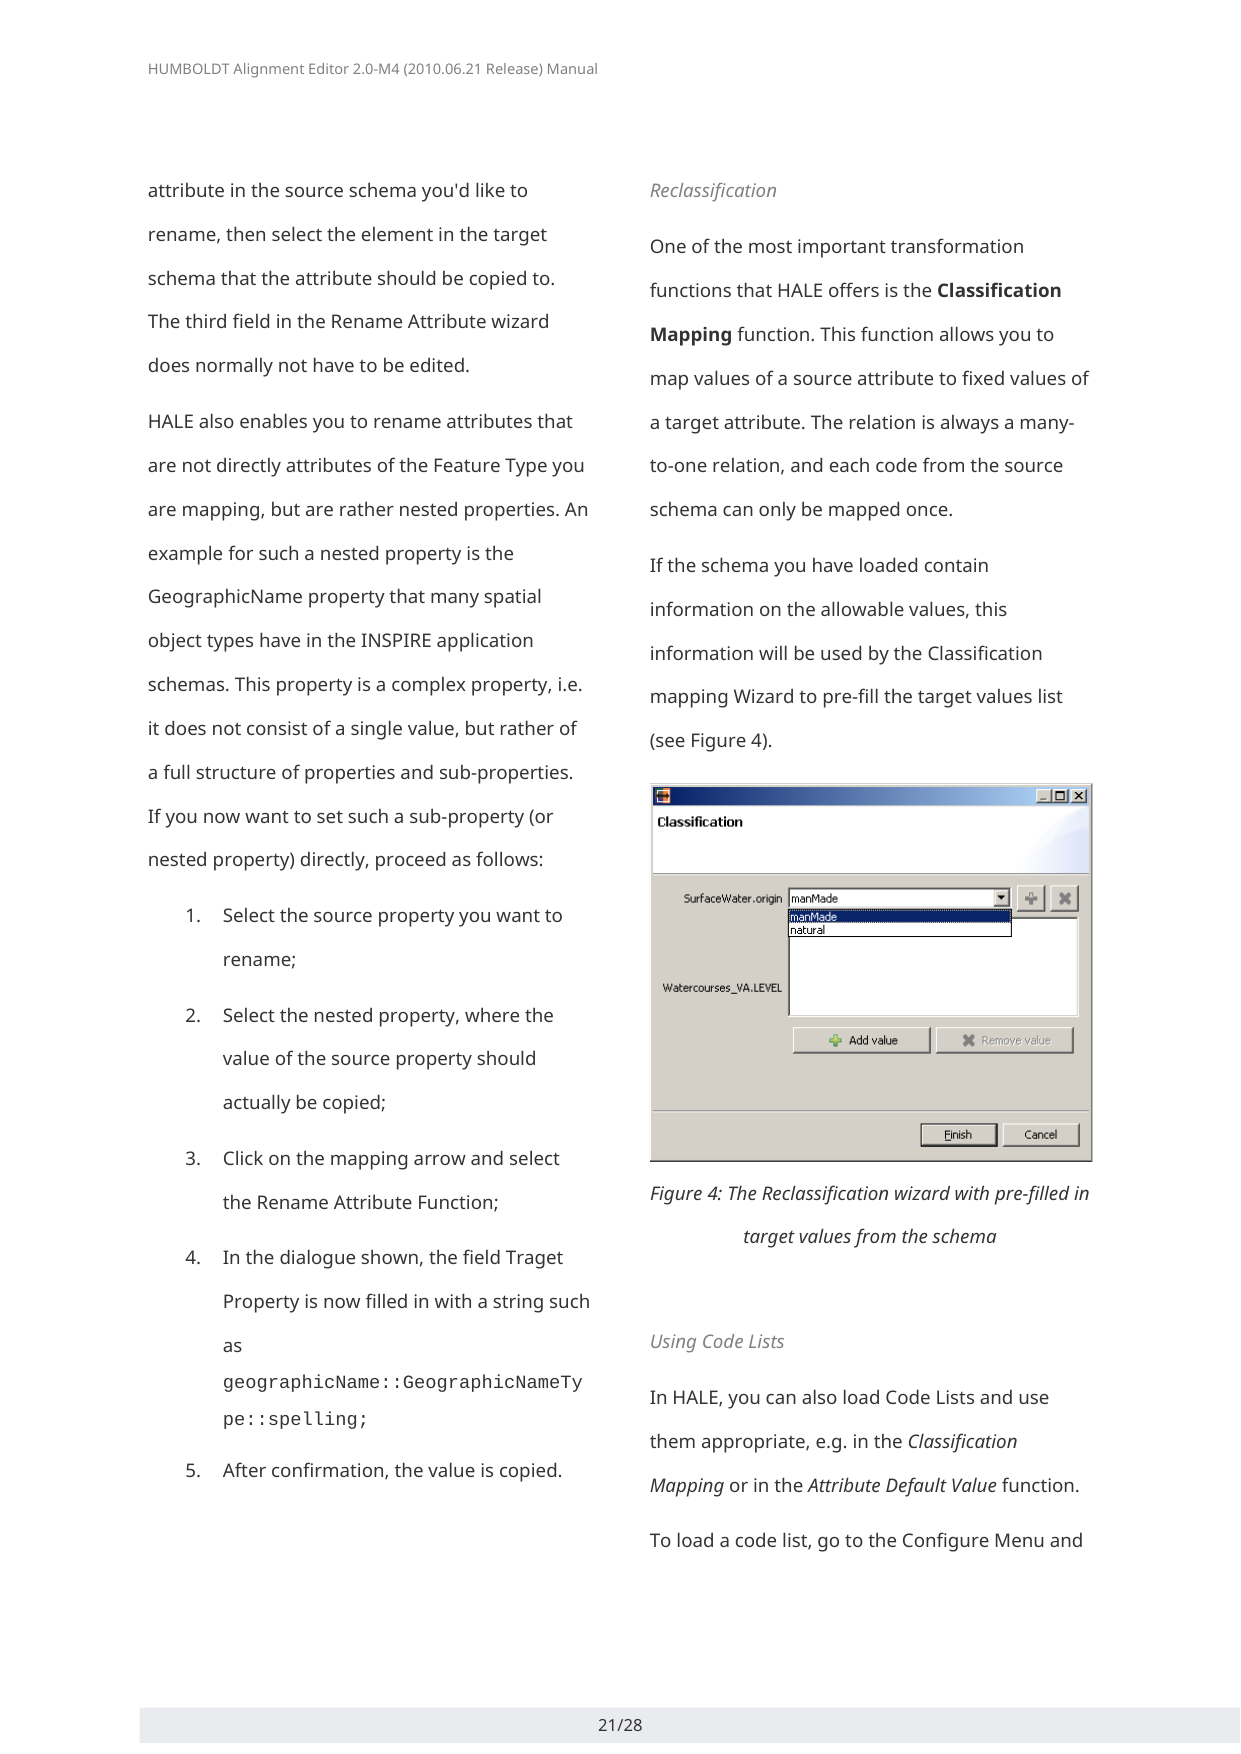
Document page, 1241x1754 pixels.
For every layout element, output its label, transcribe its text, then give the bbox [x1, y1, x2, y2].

list After confirmation, the value is copied. [185, 1458, 591, 1483]
text attribute in the source schema you'd like to rename, then select the element in the target schema that the attribute should be copied to. The third field in the Rename Attribute wizard does normally not have to be edited. [148, 177, 591, 378]
text One of the most important transformation functions that HALE offers is the Classification Mapping function. This function allows you to map values of a source attribute to fixed values of a target attribute. The relation is always a many-to-one relation, and each code from the source schema can only be mapped once. [649, 233, 1092, 522]
list In the dialogue shown, the field Traget Property is now filled in with a string such as geographicName::GeographicNameType::spelling; [185, 1245, 591, 1431]
list Select the source property you want to rename; [185, 902, 591, 972]
picture [649, 783, 1093, 1162]
list Click on the mapping arrow and select the Rename Attribute Function; [185, 1145, 591, 1214]
text If the schema you have loaded contain information on the allowable values, this information will be used by the Classification mapping Wizard to pre-fill the target values list (see Figure 4). [649, 552, 1092, 753]
text In HALE, you can also load Code Lists and use them appropriate, e.g. in the Classification Mapping or in the Attribute Default Value function. [649, 1384, 1092, 1498]
text HALE also enables you to rename attributes that are not directly attributes of the Feature Type you are mapping, but are rather nested properties. An example for such a nested property is the GeographicName property that many spatial object types have in the INSPIRE application schemas. This property is a complex property, i.e. it does not consist of a single value, but rather of a full structure of properties and sub-properties. If you now want to set such a sub-property (or nested property) directly, proceed as follows: [148, 408, 591, 872]
list Select the nested property, where the value of the source property should actually be copied; [185, 1002, 591, 1115]
text To load a code list, go to the Configure Menu and [649, 1528, 1092, 1553]
subtitle Using Code Lists [649, 1328, 1092, 1354]
subtitle Reclassification [649, 177, 1092, 203]
text Figure 4: The Reclassification wizard with pre-filled in target values from the schema [649, 1162, 1092, 1249]
